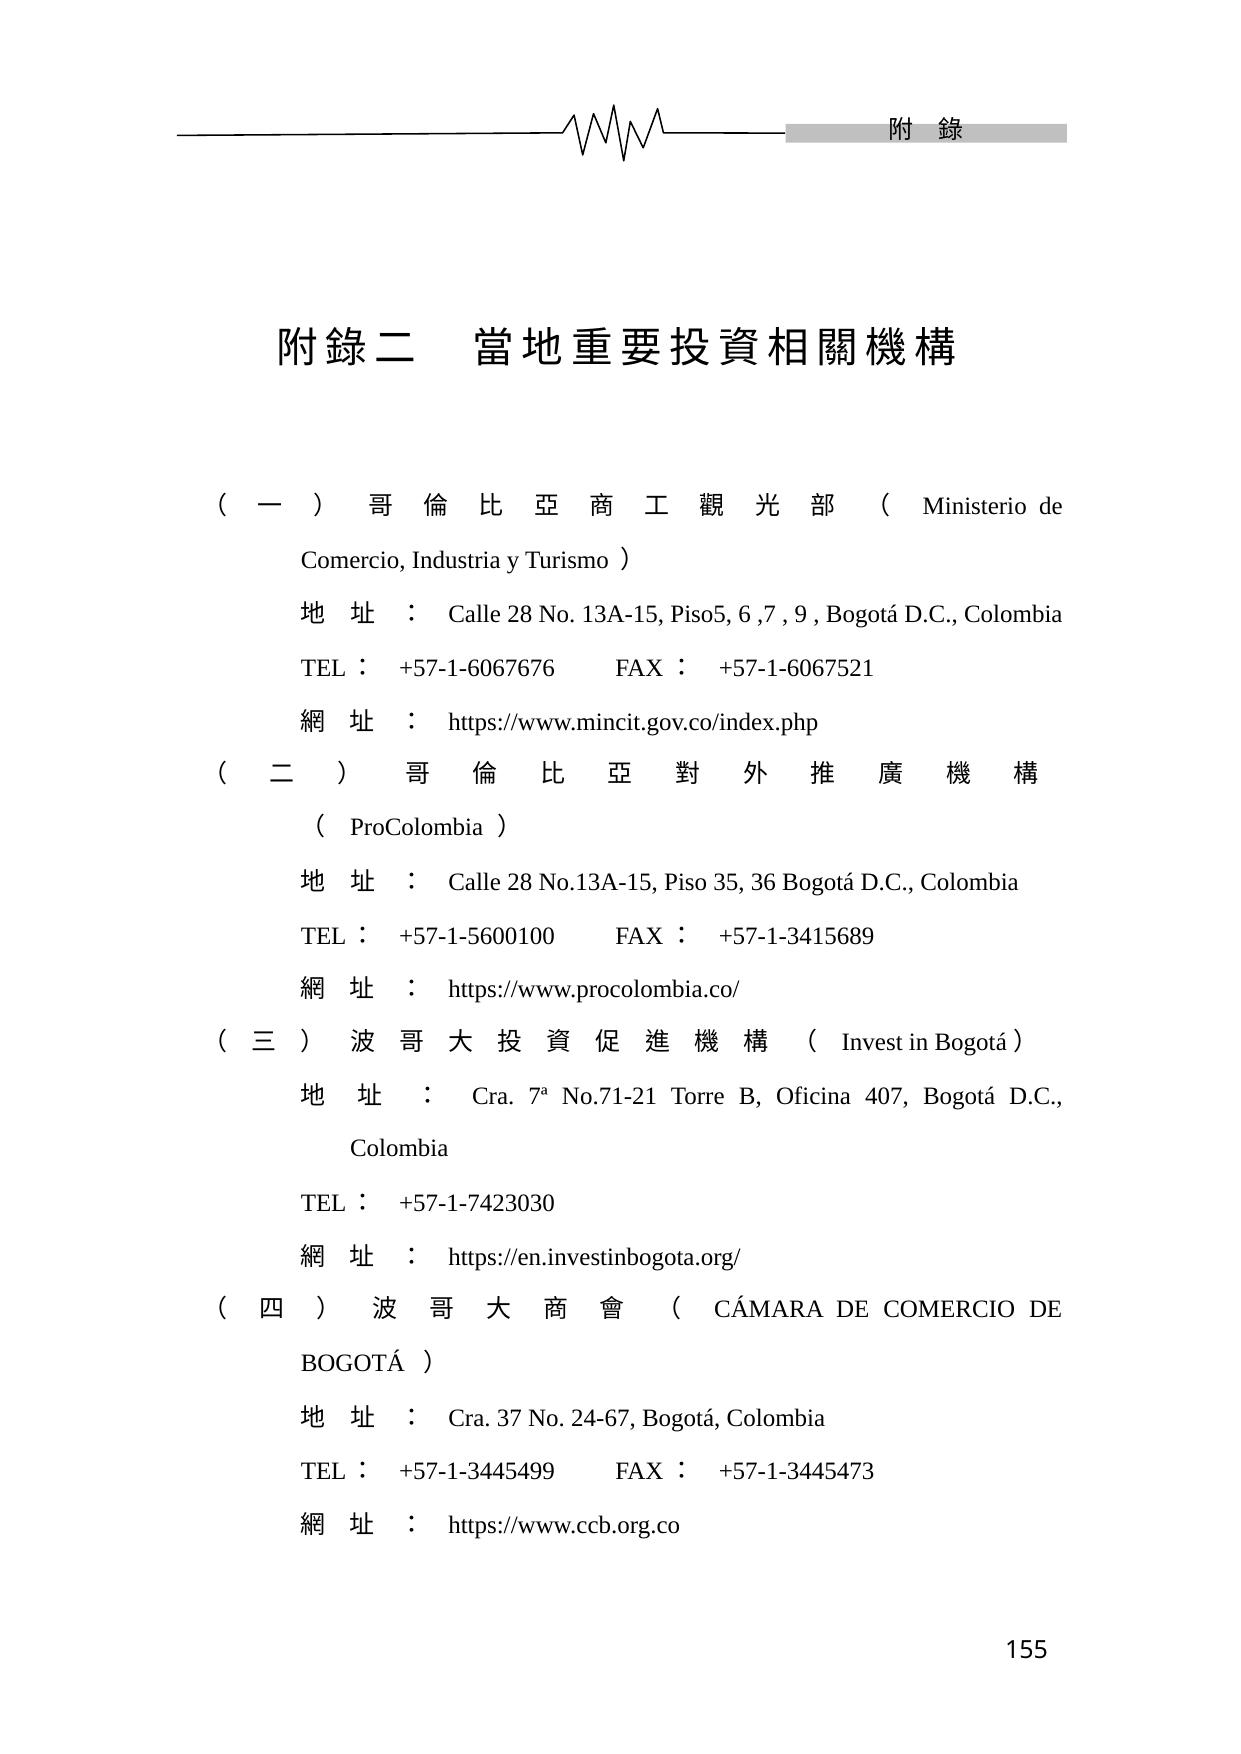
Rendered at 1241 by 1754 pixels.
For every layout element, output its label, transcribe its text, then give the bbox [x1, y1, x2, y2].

text 地址：Cra. 37 No. 24-67, Bogotá, Colombia [276, 1388, 1063, 1442]
text （一）哥倫比亞商工觀光部（Ministerio de Comercio, Industria y Turismo） [202, 478, 1063, 585]
text 網址：https://www.mincit.gov.co/index.php [276, 692, 1063, 746]
text 網址：https://www.procolombia.co/ [276, 960, 1063, 1013]
text 地址：Calle 28 No.13A-15, Piso 35, 36 Bogotá D.C., Colombia [276, 853, 1063, 906]
text 網址：https://www.ccb.org.co [276, 1495, 1063, 1549]
text TEL：+57-1-5600100 FAX：+57-1-3415689 [276, 906, 1063, 960]
text 地址：Cra. 7ª No.71-21 Torre B, Oficina 407, Bogotá D.C., Colombia [276, 1067, 1063, 1174]
text （四）波哥大商會（CÁMARA DE COMERCIO DE BOGOTÁ） [202, 1281, 1063, 1388]
text TEL：+57-1-3445499 FAX：+57-1-3445473 [276, 1442, 1063, 1495]
text TEL：+57-1-6067676 FAX：+57-1-6067521 [276, 639, 1063, 692]
text 網址：https://en.investinbogota.org/ [276, 1228, 1063, 1281]
text （二）哥倫比亞對外推廣機構（ProColombia） [202, 746, 1063, 853]
text 附錄二 當地重要投資相關機構 [178, 291, 1063, 398]
text （三）波哥大投資促進機構（Invest in Bogotá） [202, 1013, 1063, 1067]
text TEL：+57-1-7423030 [276, 1174, 1063, 1228]
text 地址：Calle 28 No. 13A-15, Piso5, 6 ,7 , 9 , Bogotá D.C., Colombia [276, 585, 1063, 639]
